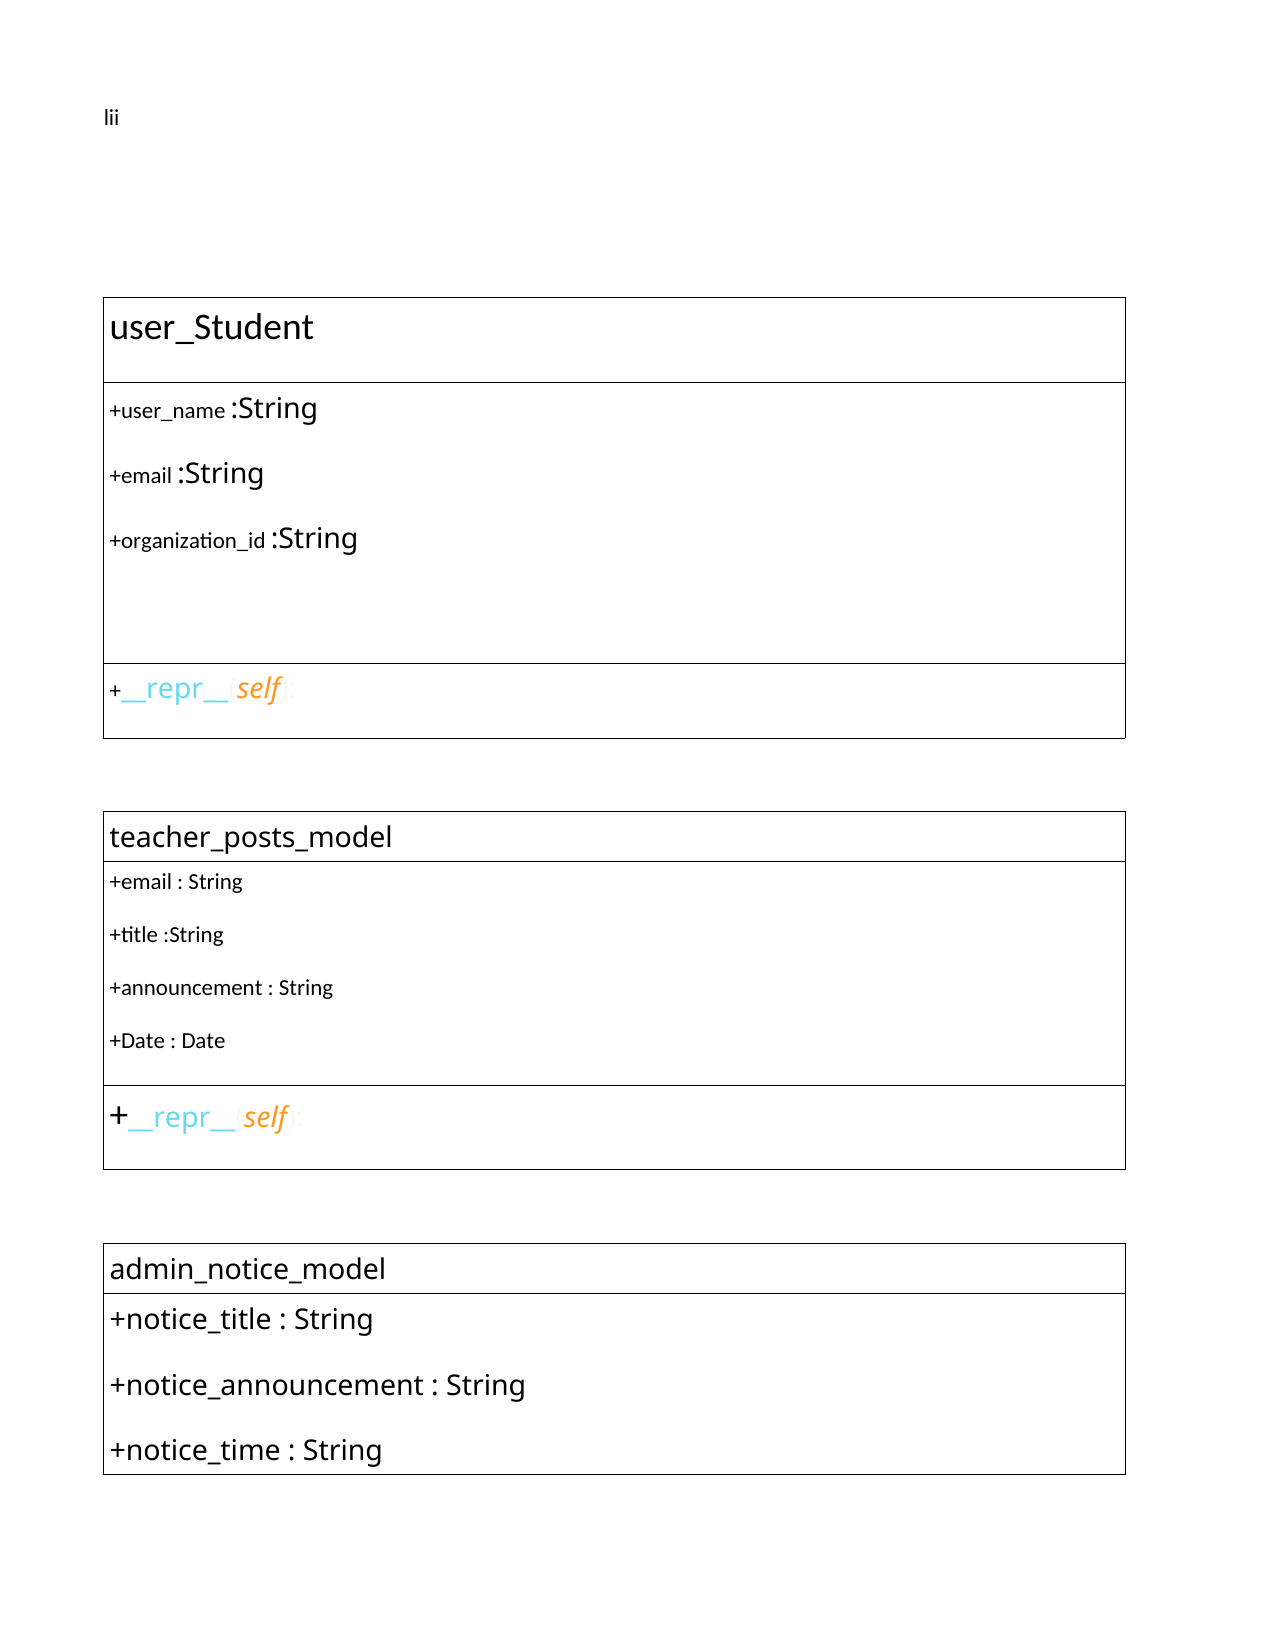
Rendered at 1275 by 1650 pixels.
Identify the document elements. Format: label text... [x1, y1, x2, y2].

table_cell +__repr__(self): [104, 664, 1125, 737]
table_cell +__repr__(self): [104, 1086, 1125, 1169]
table_cell +notice_title : String +notice_announcement : String +notice_time : String [104, 1294, 1125, 1474]
table_cell +user_name :String +email :String +organization_id :String [104, 383, 1125, 662]
table_header user_Student [104, 298, 1125, 382]
table_cell +email : String +title :String +announcement : String +Date : Date [104, 862, 1125, 1085]
table_header admin_notice_model [104, 1244, 1125, 1293]
table_header teacher_posts_model [104, 812, 1125, 861]
